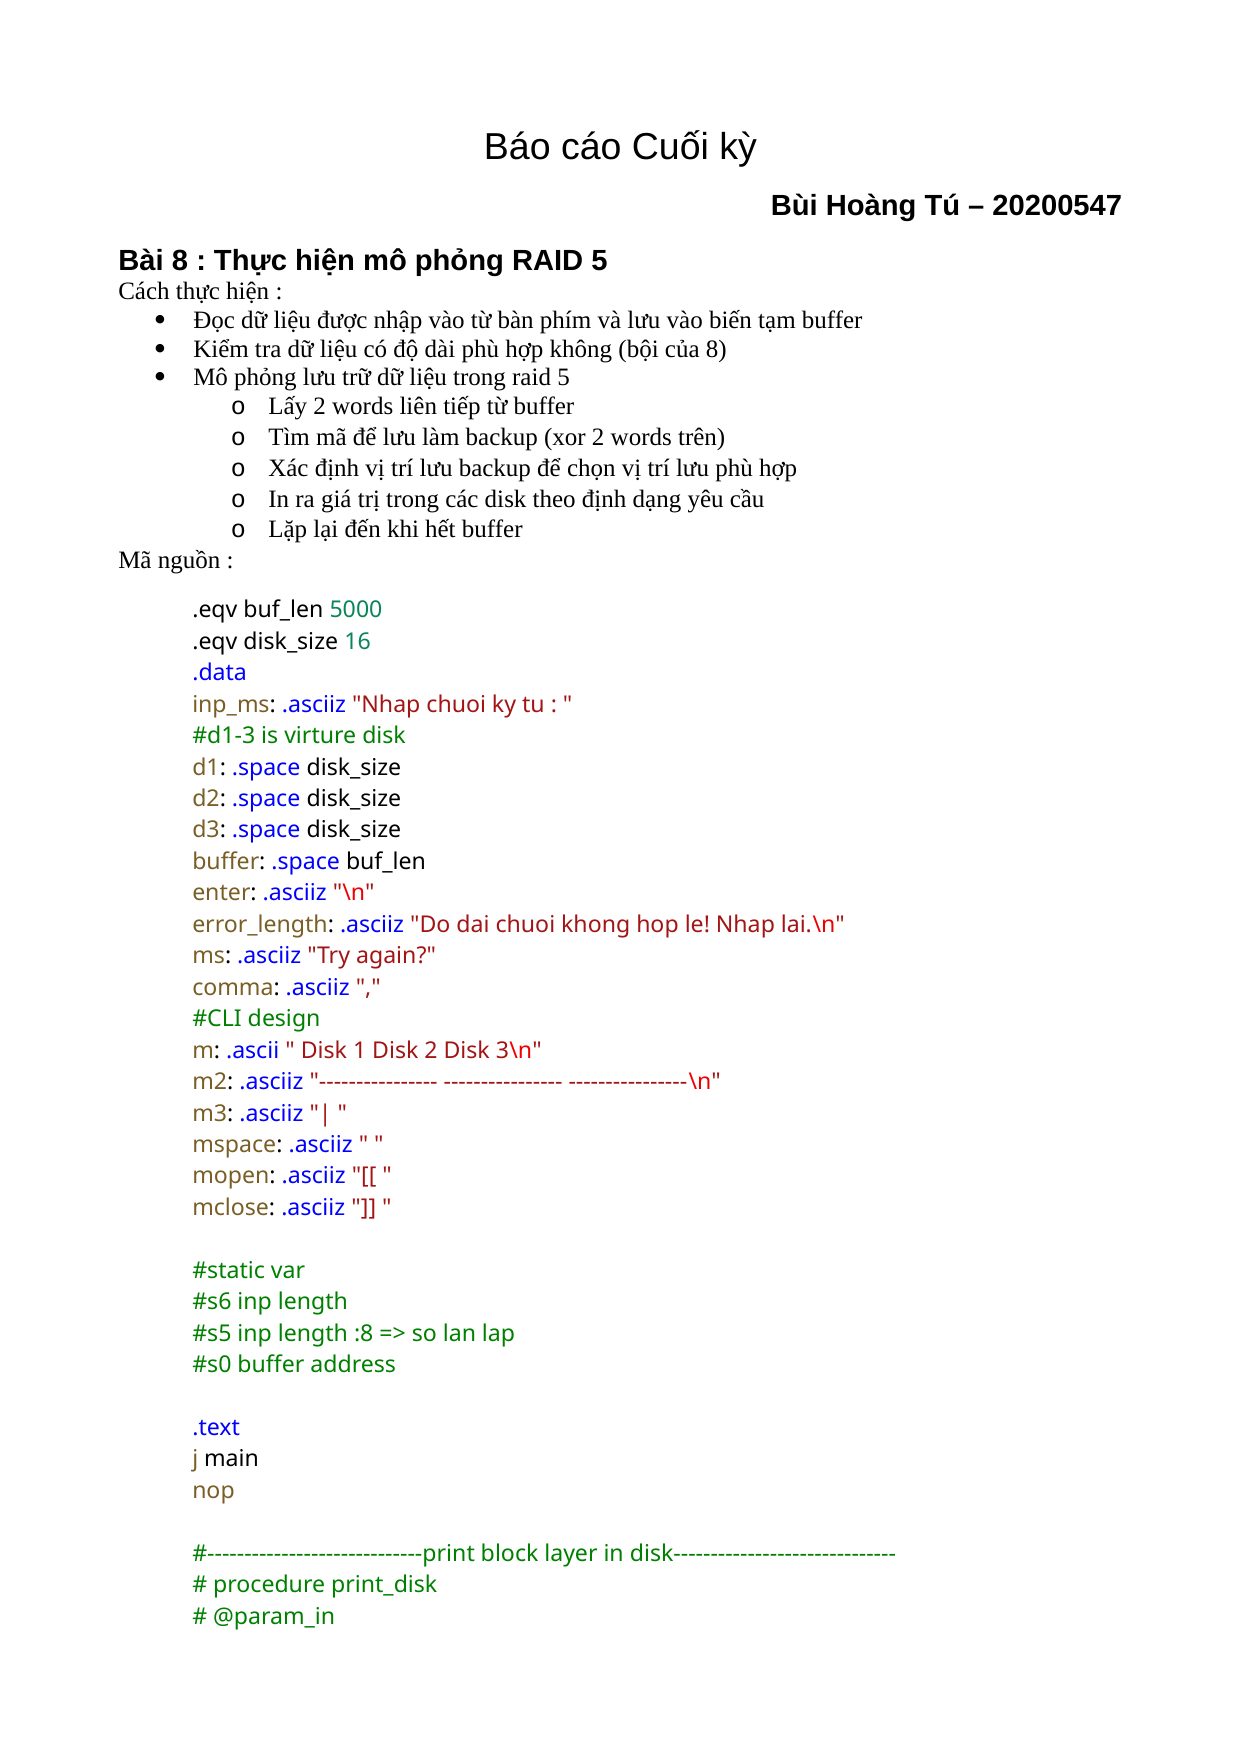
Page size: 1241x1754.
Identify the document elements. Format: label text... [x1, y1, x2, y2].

text Mã nguồn : [118, 545, 1122, 574]
text error_length: .asciiz "Do dai chuoi khong hop le! Nhap lai.\n" [192, 908, 1122, 939]
text d2: .space disk_size [192, 782, 1122, 813]
text # procedure print_disk [192, 1568, 1122, 1599]
subtitle Báo cáo Cuối kỳ [118, 124, 1122, 167]
text m2: .asciiz "---------------- ---------------- ----------------\n" [192, 1065, 1122, 1096]
text .text [192, 1411, 1122, 1442]
list Lấy 2 words liên tiếp từ buffer [231, 391, 1122, 422]
text mclose: .asciiz "]] " [192, 1191, 1122, 1222]
list Đọc dữ liệu được nhập vào từ bàn phím và lưu vào biến tạm buffer [156, 305, 1122, 334]
list Tìm mã để lưu làm backup (xor 2 words trên) [231, 422, 1122, 453]
text .eqv buf_len 5000 [192, 593, 1122, 624]
text j main [192, 1442, 1122, 1474]
text d1: .space disk_size [192, 750, 1122, 782]
text .eqv disk_size 16 [192, 624, 1122, 656]
list In ra giá trị trong các disk theo định dạng yêu cầu [231, 484, 1122, 514]
text m: .ascii " Disk 1 Disk 2 Disk 3\n" [192, 1033, 1122, 1065]
text # @param_in [192, 1599, 1122, 1631]
subtitle Bùi Hoàng Tú – 20200547 [118, 188, 1122, 222]
list Mô phỏng lưu trữ dữ liệu trong raid 5 [156, 362, 1122, 391]
text d3: .space disk_size [192, 813, 1122, 845]
list Kiểm tra dữ liệu có độ dài phù hợp không (bội của 8) [156, 334, 1122, 362]
text inp_ms: .asciiz "Nhap chuoi ky tu : " [192, 687, 1122, 719]
text mopen: .asciiz "[[ " [192, 1159, 1122, 1191]
text #s6 inp length [192, 1285, 1122, 1316]
text #-----------------------------print block layer in disk------------------------------ [192, 1536, 1122, 1568]
subtitle Bài 8 : Thực hiện mô phỏng RAID 5 [118, 243, 1122, 276]
text comma: .asciiz "," [192, 971, 1122, 1002]
text #d1-3 is virture disk [192, 719, 1122, 750]
text #s0 buffer address [192, 1348, 1122, 1379]
text #CLI design [192, 1002, 1122, 1033]
text mspace: .asciiz " " [192, 1128, 1122, 1159]
text buffer: .space buf_len [192, 845, 1122, 876]
text enter: .asciiz "\n" [192, 876, 1122, 908]
text #static var [192, 1253, 1122, 1285]
text .data [192, 656, 1122, 687]
list Lặp lại đến khi hết buffer [231, 514, 1122, 545]
list Xác định vị trí lưu backup để chọn vị trí lưu phù hợp [231, 453, 1122, 484]
text Cách thực hiện : [118, 276, 1122, 305]
text m3: .asciiz "| " [192, 1096, 1122, 1128]
text nop [192, 1474, 1122, 1505]
text ms: .asciiz "Try again?" [192, 939, 1122, 971]
text #s5 inp length :8 => so lan lap [192, 1316, 1122, 1348]
